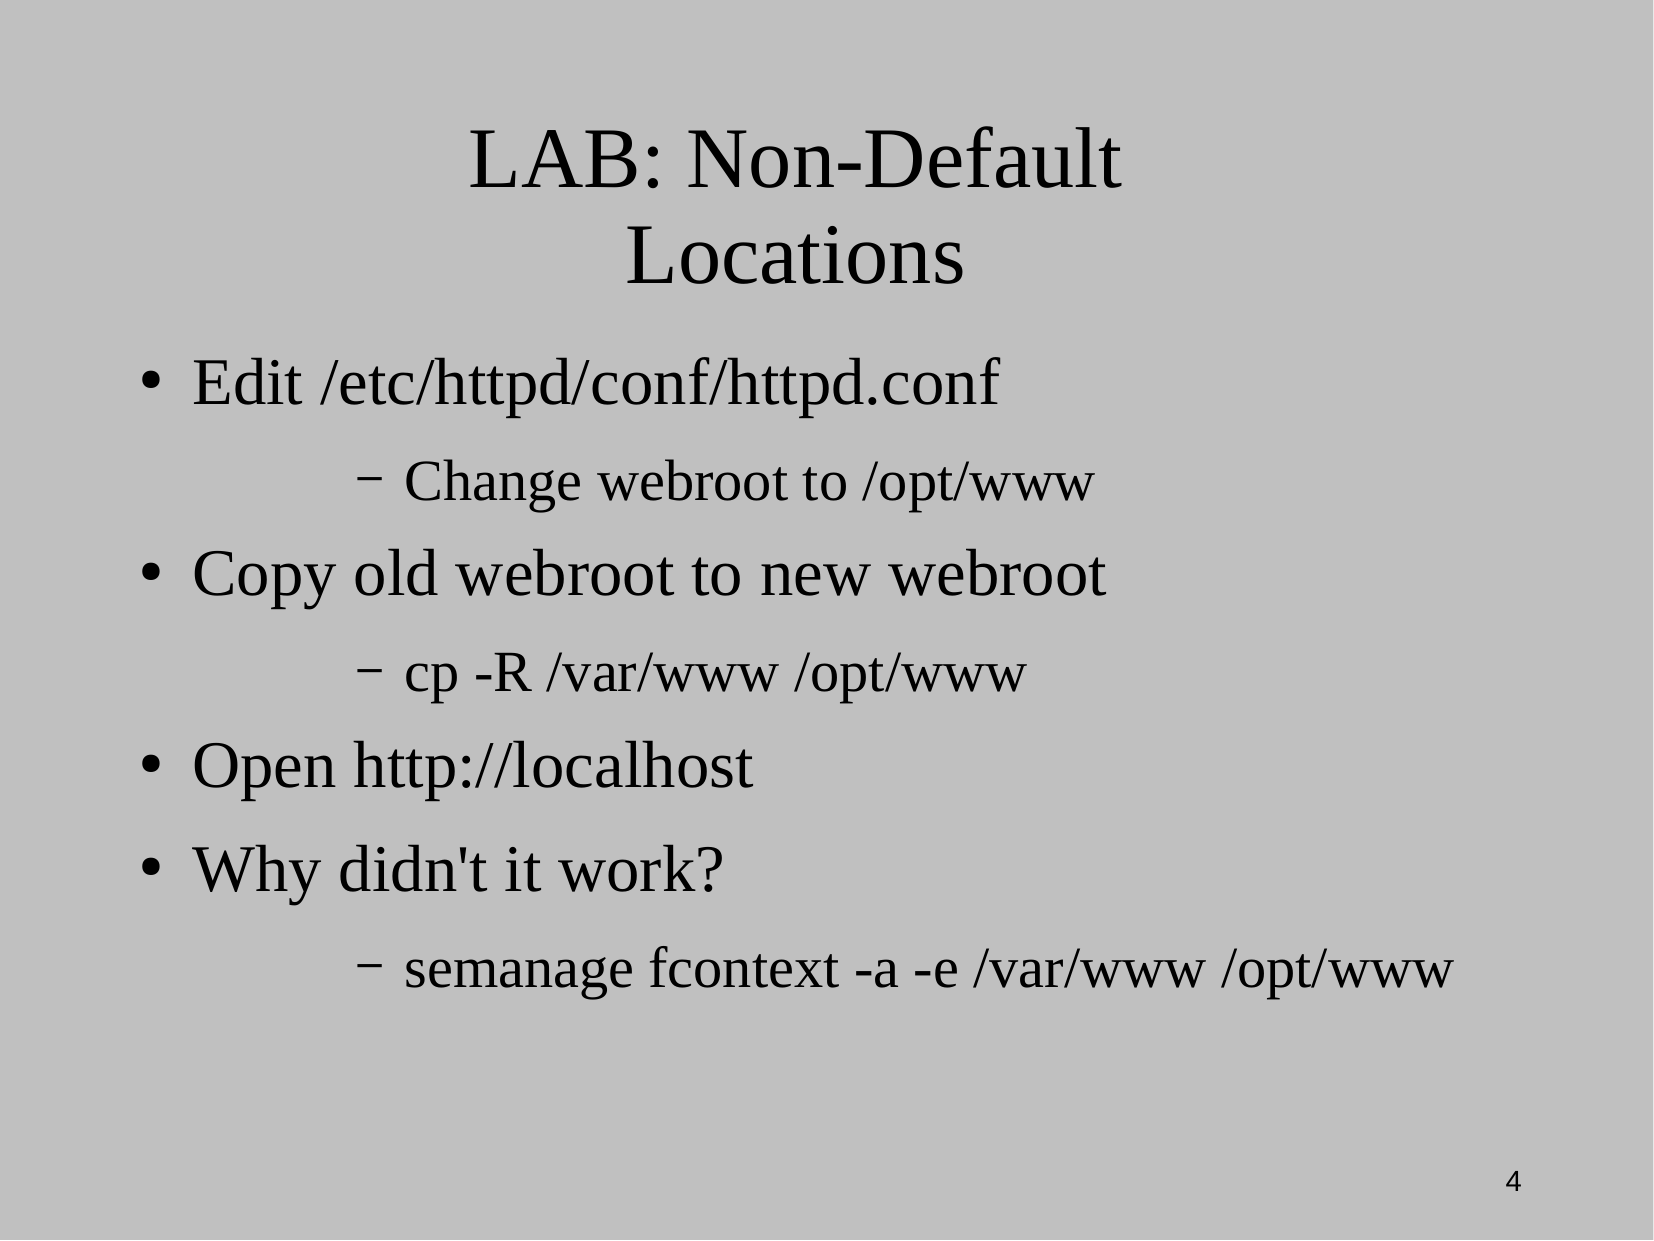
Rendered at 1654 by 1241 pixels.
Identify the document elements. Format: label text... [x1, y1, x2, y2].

list Edit /etc/httpd/conf/httpd.conf Change webroot to /opt/www Copy old webroot to new webroot cp -R /var/www /opt/www Open http://localhost Why didn't it work? semanage fcontext -a -e /var/www /opt/www [121, 344, 1534, 1126]
title LAB: Non-Default Locations [312, 102, 1280, 310]
